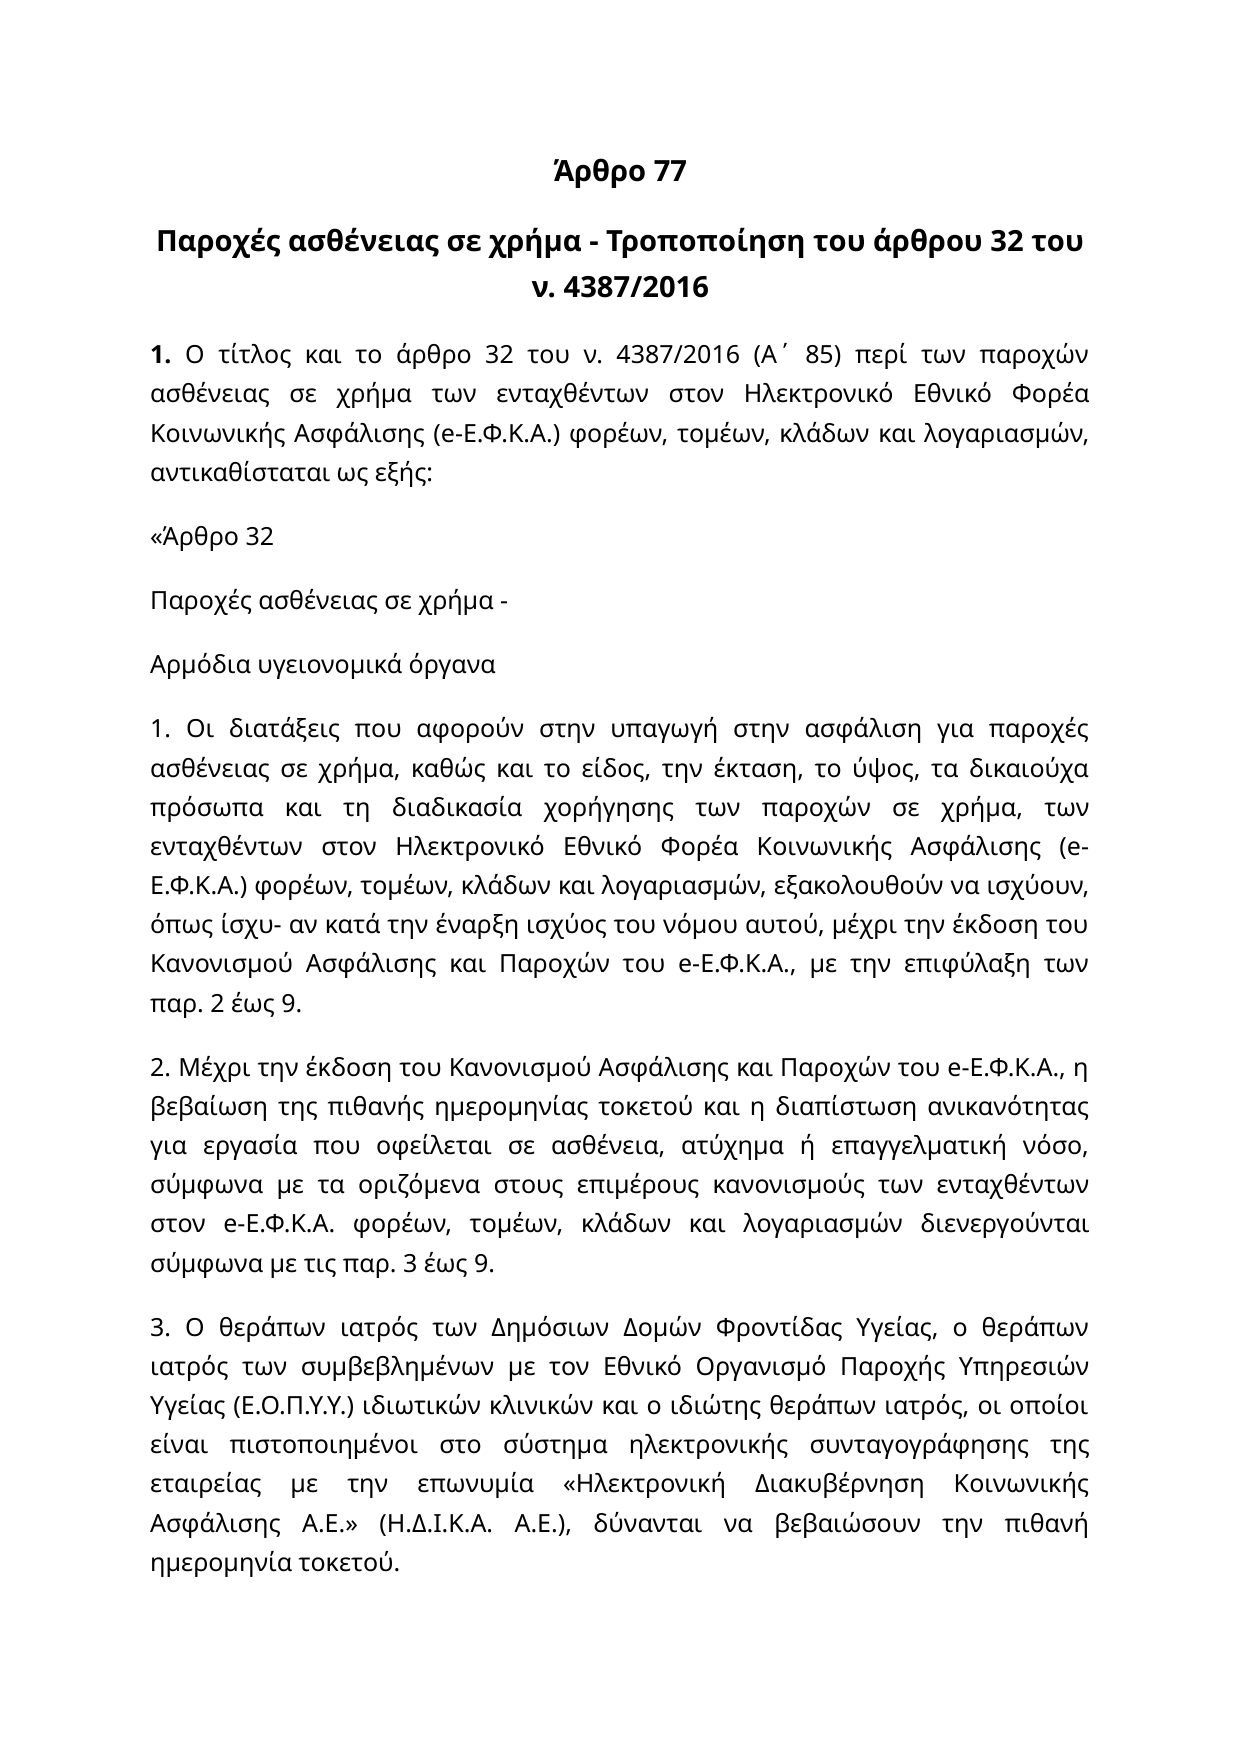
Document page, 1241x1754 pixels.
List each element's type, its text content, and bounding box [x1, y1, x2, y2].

text Παροχές ασθένειας σε χρήμα - [150, 583, 1090, 617]
text 1. Ο τίτλος και το άρθρο 32 του ν. 4387/2016 (Α΄ 85) περί των παροχών ασθένειας σε χρήμα των ενταχθέντων στον Ηλεκτρονικό Εθνικό Φορέα Κοινωνικής Ασφάλισης (e-Ε.Φ.Κ.Α.) φορέων, τομέων, κλάδων και λογαριασμών, αντικαθίσταται ως εξής: [150, 337, 1090, 488]
text 3. Ο θεράπων ιατρός των Δημόσιων Δομών Φροντίδας Υγείας, ο θεράπων ιατρός των συμβεβλημένων με τον Εθνικό Οργανισμό Παροχής Υπηρεσιών Υγείας (Ε.Ο.Π.Υ.Υ.) ιδιωτικών κλινικών και ο ιδιώτης θεράπων ιατρός, οι οποίοι είναι πιστοποιημένοι στο σύστημα ηλεκτρονικής συνταγογράφησης της εταιρείας με την επωνυμία «Ηλεκτρονική Διακυβέρνηση Κοινωνικής Ασφάλισης Α.Ε.» (Η.Δ.Ι.Κ.Α. Α.Ε.), δύνανται να βεβαιώσουν την πιθανή ημερομηνία τοκετού. [150, 1309, 1090, 1578]
text «Άρθρο 32 [150, 518, 1090, 553]
text 2. Μέχρι την έκδοση του Κανονισμού Ασφάλισης και Παροχών του e-Ε.Φ.Κ.Α., η βεβαίωση της πιθανής ημερομηνίας τοκετού και η διαπίστωση ανικανότητας για εργασία που οφείλεται σε ασθένεια, ατύχημα ή επαγγελματική νόσο, σύμφωνα με τα οριζόμενα στους επιμέρους κανονισμούς των ενταχθέντων στον e-Ε.Φ.Κ.Α. φορέων, τομέων, κλάδων και λογαριασμών διενεργούνται σύμφωνα με τις παρ. 3 έως 9. [150, 1049, 1090, 1279]
subtitle Άρθρο 77 [150, 150, 1090, 190]
text 1. Οι διατάξεις που αφορούν στην υπαγωγή στην ασφάλιση για παροχές ασθένειας σε χρήμα, καθώς και το είδος, την έκταση, το ύψος, τα δικαιούχα πρόσωπα και τη διαδικασία χορήγησης των παροχών σε χρήμα, των ενταχθέντων στον Ηλεκτρονικό Εθνικό Φορέα Κοινωνικής Ασφάλισης (e-Ε.Φ.Κ.Α.) φορέων, τομέων, κλάδων και λογαριασμών, εξακολουθούν να ισχύουν, όπως ίσχυ- αν κατά την έναρξη ισχύος του νόμου αυτού, μέχρι την έκδοση του Κανονισμού Ασφάλισης και Παροχών του e-Ε.Φ.Κ.Α., με την επιφύλαξη των παρ. 2 έως 9. [150, 711, 1090, 1019]
text Αρμόδια υγειονομικά όργανα [150, 647, 1090, 681]
subtitle Παροχές ασθένειας σε χρήμα - Τροποποίηση του άρθρου 32 του ν. 4387/2016 [150, 221, 1090, 306]
